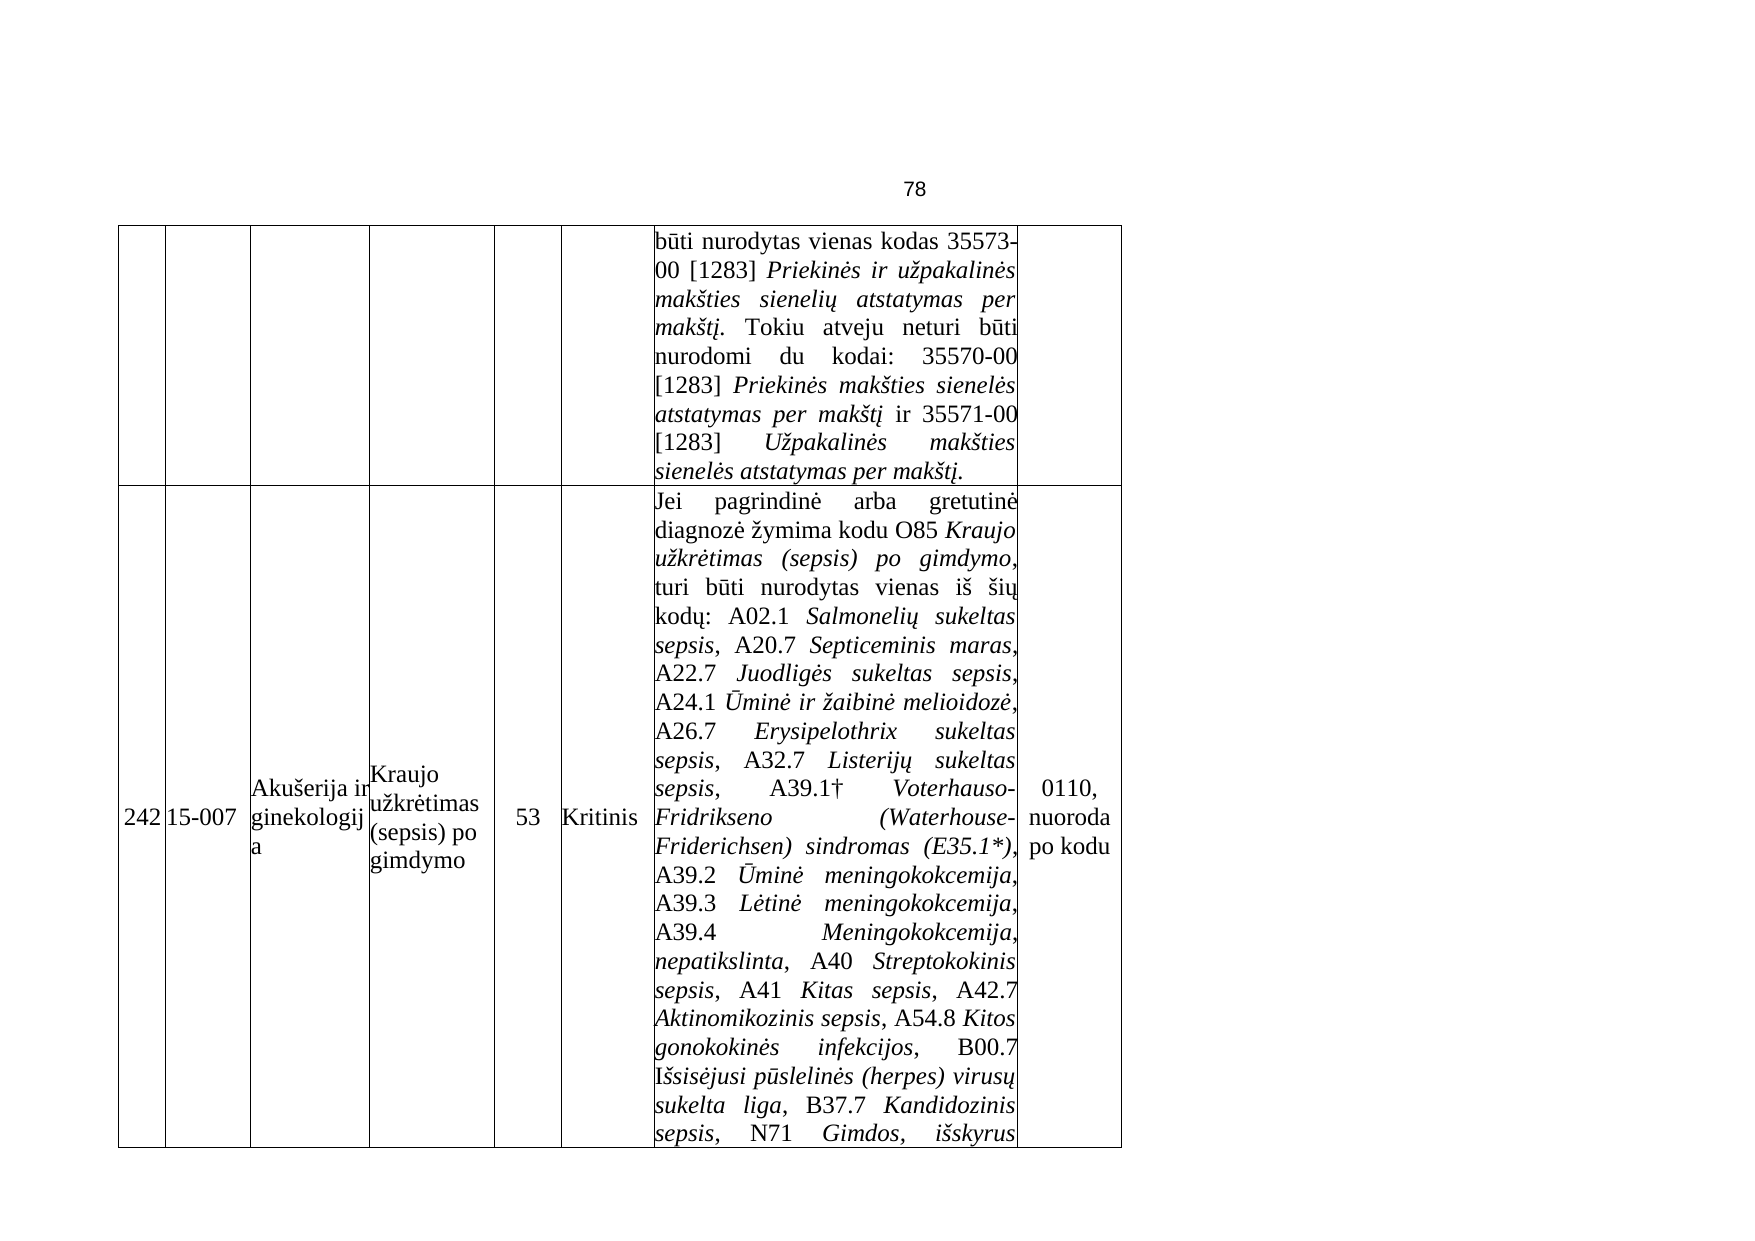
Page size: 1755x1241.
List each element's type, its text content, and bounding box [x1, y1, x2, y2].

table_cell [251, 226, 369, 485]
table_cell [119, 226, 165, 485]
table_cell Jei pagrindinė arba gretutinė diagnozė žymima kodu O85 Kraujo užkrėtimas (sepsis) po gimdymo, turi būti nurodytas vienas iš šių kodų: A02.1 Salmonelių sukeltas sepsis, A20.7 Septiceminis maras, A22.7 Juodligės sukeltas sepsis, A24.1 Ūminė ir žaibinė melioidozė, A26.7 Erysipelothrix sukeltas sepsis, A32.7 Listerijų sukeltas sepsis, A39.1† Voterhauso-Fridrikseno (Waterhouse-Friderichsen) sindromas (E35.1*), A39.2 Ūminė meningokokcemija, A39.3 Lėtinė meningokokcemija, A39.4 Meningokokcemija, nepatikslinta, A40 Streptokokinis sepsis, A41 Kitas sepsis, A42.7 Aktinomikozinis sepsis, A54.8 Kitos gonokokinės infekcijos, B00.7 Išsisėjusi pūslelinės (herpes) virusų sukelta liga, B37.7 Kandidozinis sepsis, N71 Gimdos, išskyrus [655, 486, 1017, 1147]
table_cell 15-007 [166, 486, 250, 1147]
table_cell 0110, nuoroda po kodu [1018, 486, 1121, 1147]
table_cell [1018, 226, 1121, 485]
table_cell [370, 226, 494, 485]
table_cell Akušerija ir ginekologija [251, 486, 369, 1147]
table_cell 242 [119, 486, 165, 1147]
table_cell būti nurodytas vienas kodas 35573-00 [1283] Priekinės ir užpakalinės makšties sienelių atstatymas per makštį. Tokiu atveju neturi būti nurodomi du kodai: 35570-00 [1283] Priekinės makšties sienelės atstatymas per makštį ir 35571-00 [1283] Užpakalinės makšties sienelės atstatymas per makštį. [655, 226, 1017, 485]
table_cell Kritinis [562, 486, 654, 1147]
table_cell [495, 226, 561, 485]
table_cell [166, 226, 250, 485]
table_cell Kraujo užkrėtimas (sepsis) po gimdymo [370, 486, 494, 1147]
table_cell 53 [495, 486, 561, 1147]
table_cell [562, 226, 654, 485]
